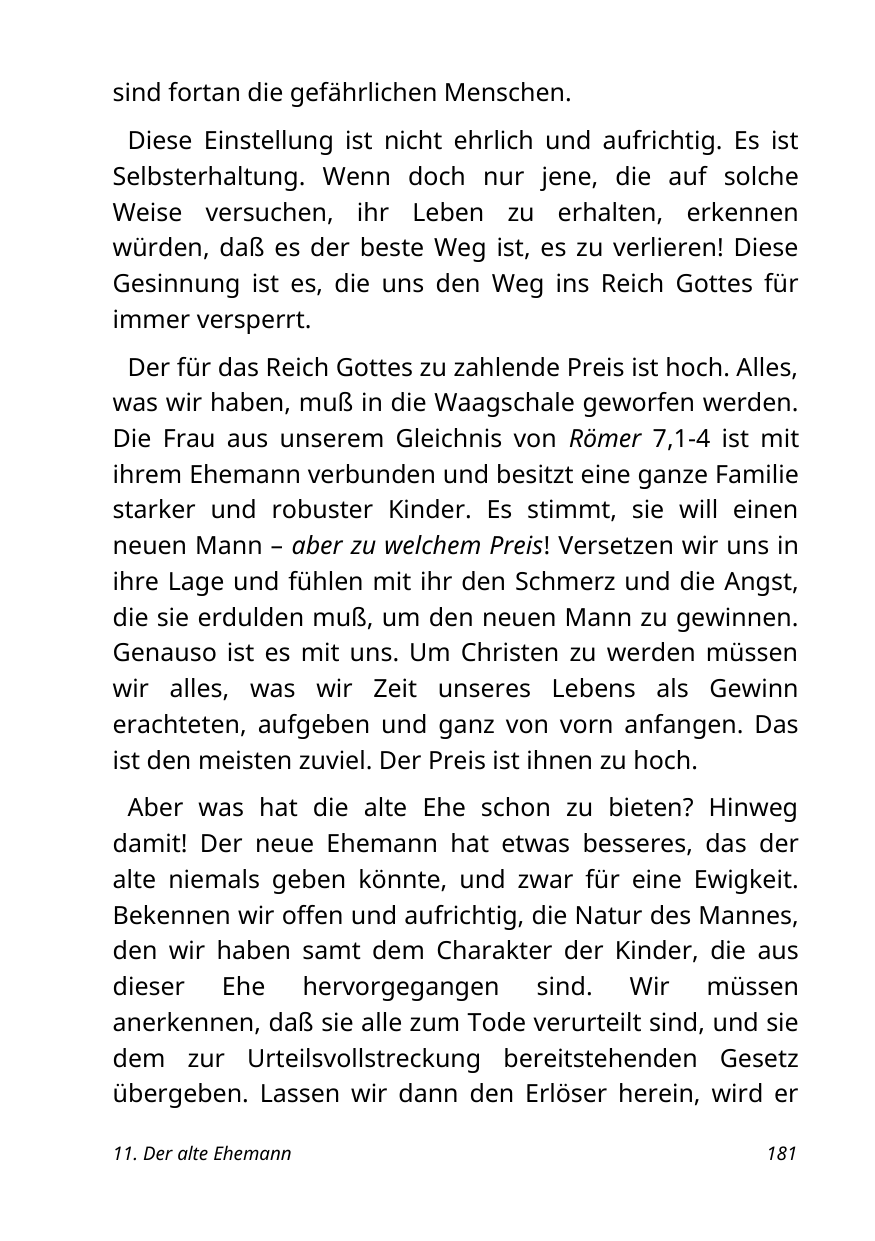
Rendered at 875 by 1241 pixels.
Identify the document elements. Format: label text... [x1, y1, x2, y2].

text Diese Einstellung ist nicht ehrlich und aufrichtig. Es ist Selbsterhaltung. Wenn doch nur jene, die auf solche Weise versuchen, ihr Leben zu erhalten, erkennen würden, daß es der beste Weg ist, es zu verlieren! Diese Gesinnung ist es, die uns den Weg ins Reich Gottes für immer versperrt. [112, 123, 799, 336]
text sind fortan die gefährlichen Menschen. [112, 75, 799, 109]
text Aber was hat die alte Ehe schon zu bieten? Hinweg damit! Der neue Ehemann hat etwas besseres, das der alte niemals geben könnte, und zwar für eine Ewigkeit. Bekennen wir offen und aufrichtig, die Natur des Mannes, den wir haben samt dem Charakter der Kinder, die aus dieser Ehe hervorgegangen sind. Wir müssen anerkennen, daß sie alle zum Tode verurteilt sind, und sie dem zur Urteilsvollstreckung bereitstehenden Gesetz übergeben. Lassen wir dann den Erlöser herein, wird er [112, 790, 799, 1110]
text Der für das Reich Gottes zu zahlende Preis ist hoch. Alles, was wir haben, muß in die Waagschale geworfen werden. Die Frau aus unserem Gleichnis von Römer 7,1-4 ist mit ihrem Ehemann verbunden und besitzt eine ganze Familie starker und robuster Kinder. Es stimmt, sie will einen neuen Mann – aber zu welchem Preis! Versetzen wir uns in ihre Lage und fühlen mit ihr den Schmerz und die Angst, die sie erdulden muß, um den neuen Mann zu gewinnen. Genauso ist es mit uns. Um Christen zu werden müssen wir alles, was wir Zeit unseres Lebens als Gewinn erachteten, aufgeben und ganz von vorn anfangen. Das ist den meisten zuviel. Der Preis ist ihnen zu hoch. [112, 349, 799, 776]
